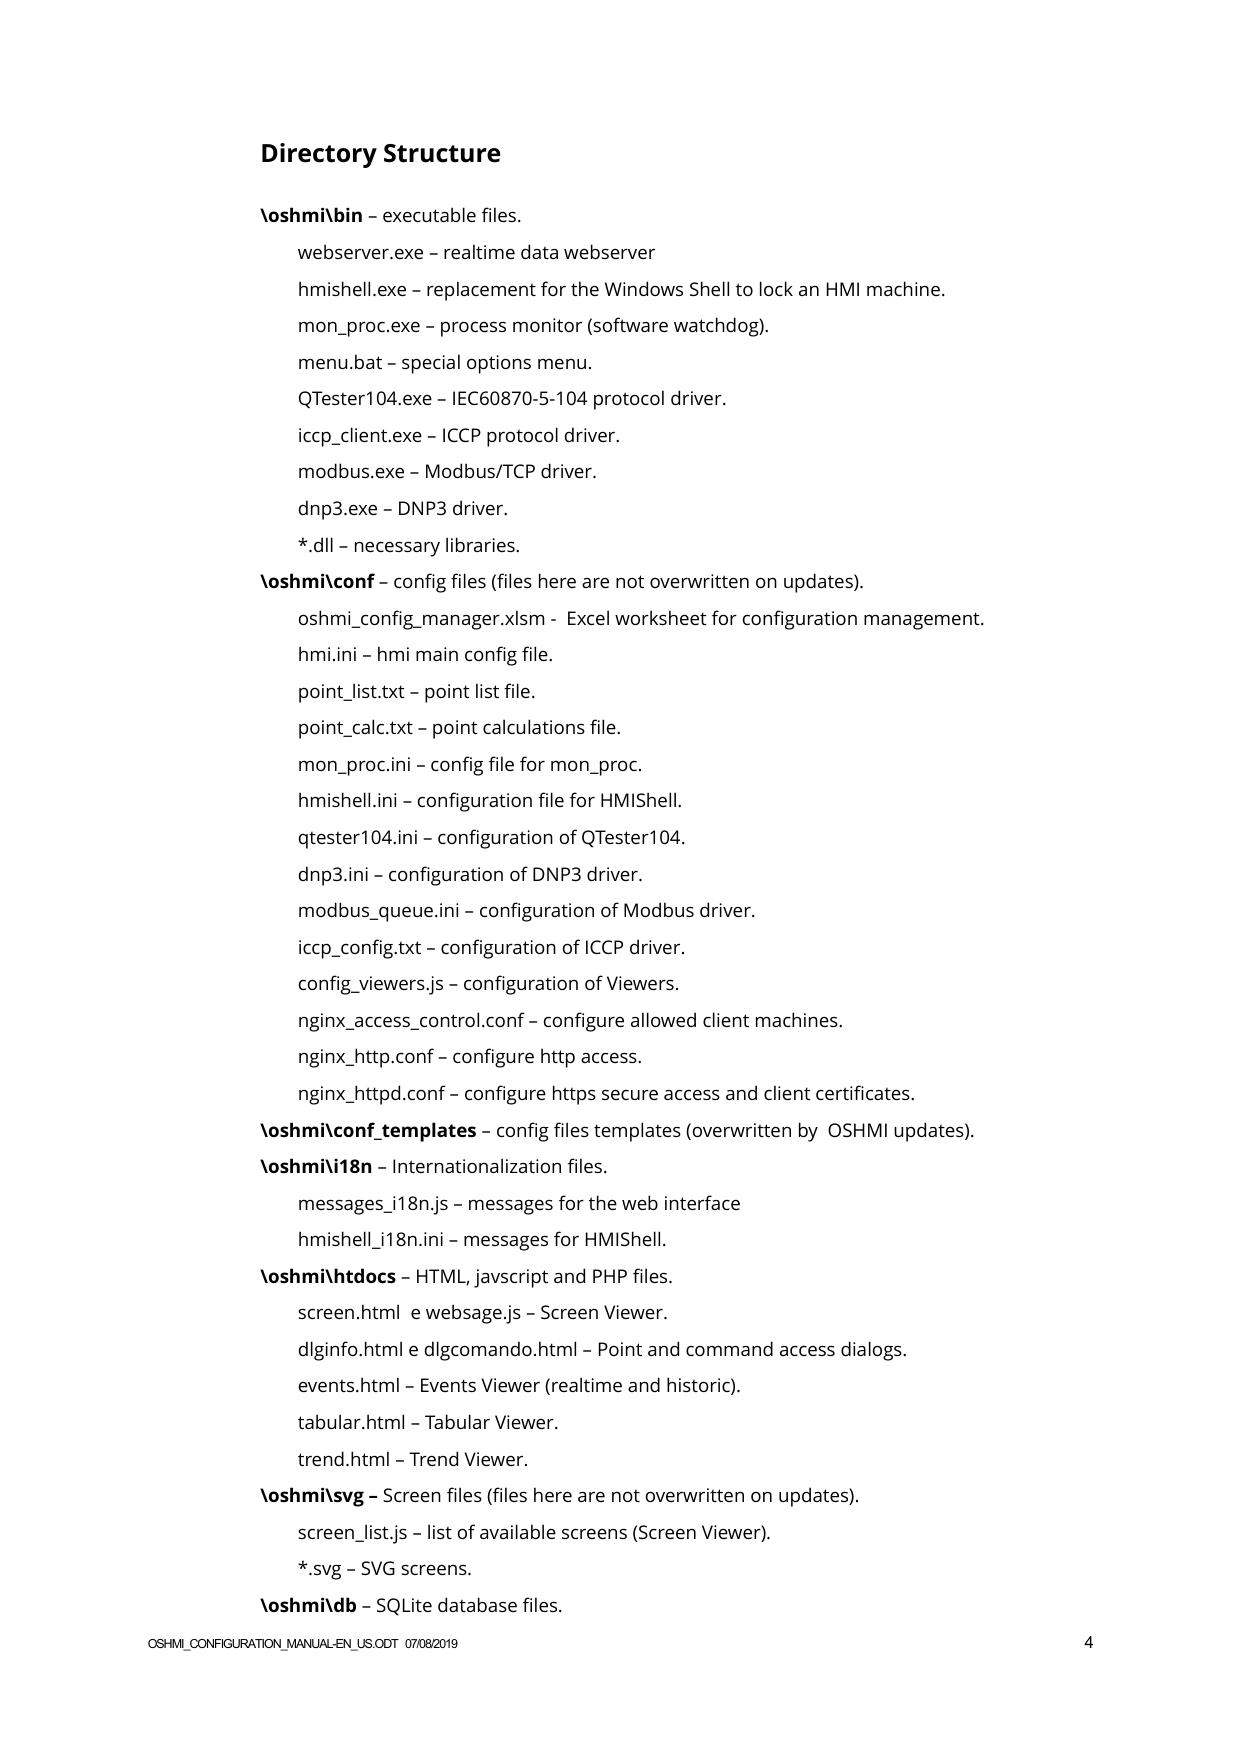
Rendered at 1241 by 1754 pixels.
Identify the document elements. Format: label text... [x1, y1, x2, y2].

text dnp3.ini – configuration of DNP3 driver. [298, 861, 1093, 887]
text *.dll – necessary libraries. [260, 532, 1093, 557]
text hmishell.exe – replacement for the Windows Shell to lock an HMI machine. [260, 276, 1093, 302]
text iccp_client.exe – ICCP protocol driver. [260, 422, 1093, 448]
text \oshmi\conf_templates – config files templates (overwritten by OSHMI updates). [260, 1117, 1093, 1142]
text nginx_access_control.conf – configure allowed client machines. [148, 1007, 1093, 1033]
text \oshmi\bin – executable files. [260, 203, 1093, 228]
text iccp_config.txt – configuration of ICCP driver. [298, 934, 1093, 960]
text point_list.txt – point list file. [260, 678, 1093, 704]
text \oshmi\htdocs – HTML, javscript and PHP files. [260, 1263, 1093, 1289]
text nginx_httpd.conf – configure https secure access and client certificates. [148, 1080, 1093, 1106]
subtitle Directory Structure [260, 136, 1093, 170]
text mon_proc.ini – config file for mon_proc. [260, 751, 1093, 777]
text dlginfo.html e dlgcomando.html – Point and command access dialogs. [260, 1336, 1093, 1362]
text mon_proc.exe – process monitor (software watchdog). [260, 313, 1093, 338]
text \oshmi\conf – config files (files here are not overwritten on updates). [260, 568, 1093, 594]
text modbus.exe – Modbus/TCP driver. [260, 459, 1093, 484]
text messages_i18n.js – messages for the web interface [148, 1190, 1093, 1216]
text hmishell_i18n.ini – messages for HMIShell. [260, 1227, 1093, 1252]
text hmishell.ini – configuration file for HMIShell. [260, 788, 1093, 813]
text screen_list.js – list of available screens (Screen Viewer). [148, 1519, 1093, 1545]
text dnp3.exe – DNP3 driver. [260, 495, 1093, 521]
text screen.html e websage.js – Screen Viewer. [260, 1300, 1093, 1325]
text events.html – Events Viewer (realtime and historic). [260, 1373, 1093, 1398]
text modbus_queue.ini – configuration of Modbus driver. [298, 898, 1093, 923]
text qtester104.ini – configuration of QTester104. [298, 824, 1093, 850]
text \oshmi\db – SQLite database files. [260, 1592, 1093, 1618]
text tabular.html – Tabular Viewer. [260, 1409, 1093, 1435]
text config_viewers.js – configuration of Viewers. [260, 971, 1093, 996]
text nginx_http.conf – configure http access. [148, 1044, 1093, 1069]
text webserver.exe – realtime data webserver [260, 239, 1093, 265]
text QTester104.exe – IEC60870-5-104 protocol driver. [260, 386, 1093, 411]
text trend.html – Trend Viewer. [260, 1446, 1093, 1472]
text *.svg – SVG screens. [148, 1556, 1093, 1581]
text oshmi_config_manager.xlsm - Excel worksheet for configuration management. [260, 605, 1093, 631]
text menu.bat – special options menu. [260, 349, 1093, 375]
text \oshmi\i18n – Internationalization files. [260, 1153, 1093, 1179]
text hmi.ini – hmi main config file. [260, 642, 1093, 667]
text point_calc.txt – point calculations file. [260, 715, 1093, 740]
text \oshmi\svg – Screen files (files here are not overwritten on updates). [148, 1483, 1093, 1508]
